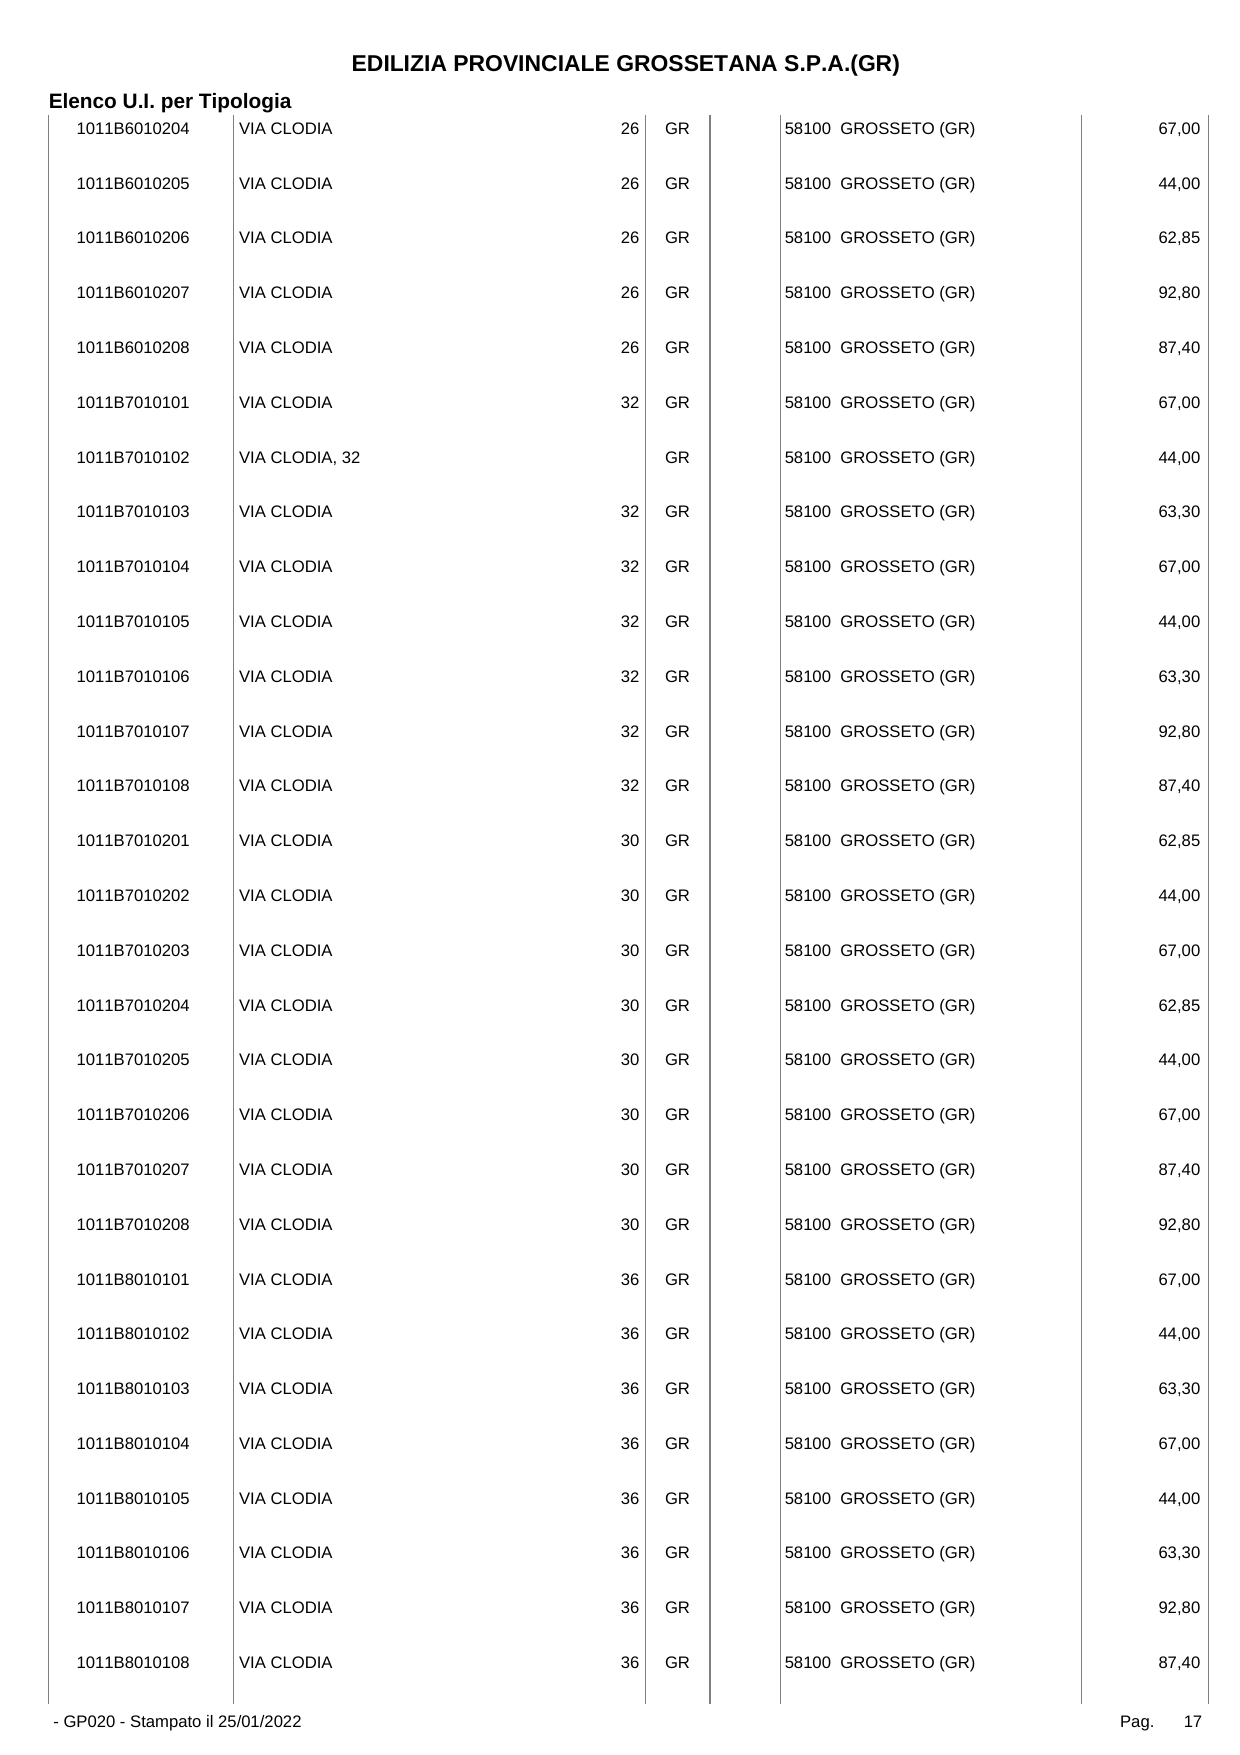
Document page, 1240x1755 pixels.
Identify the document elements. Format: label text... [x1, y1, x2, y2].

table_cell 63,30 [1082, 663, 1208, 717]
table_cell 1011B7010108 [49, 772, 233, 827]
table_cell VIA CLODIA [234, 882, 588, 936]
table_cell 58100 GROSSETO (GR) [781, 936, 1081, 991]
table_cell [711, 663, 780, 717]
table_cell VIA CLODIA [234, 827, 588, 882]
table_cell 1011B6010205 [49, 169, 233, 224]
table_cell 30 [589, 991, 645, 1046]
table_cell 1011B7010204 [49, 991, 233, 1046]
table_cell 58100 GROSSETO (GR) [781, 1484, 1081, 1539]
table_cell VIA CLODIA [234, 224, 588, 279]
table_cell VIA CLODIA [234, 334, 588, 388]
table_cell [711, 1210, 780, 1265]
table_cell 36 [589, 1375, 645, 1429]
table_cell [711, 115, 780, 169]
table_cell 58100 GROSSETO (GR) [781, 1320, 1081, 1375]
table_cell VIA CLODIA [234, 553, 588, 608]
table_cell [711, 827, 780, 882]
table_cell 26 [589, 169, 645, 224]
table_cell GR [646, 991, 709, 1046]
table_cell GR [646, 1101, 709, 1156]
table_cell 30 [589, 1210, 645, 1265]
table_cell GR [646, 279, 709, 334]
table_cell 36 [589, 1539, 645, 1594]
table_cell 1011B8010107 [49, 1594, 233, 1649]
table_cell 1011B7010101 [49, 389, 233, 443]
table_cell 1011B7010103 [49, 498, 233, 553]
table_cell VIA CLODIA [234, 279, 588, 334]
table_cell 1011B7010208 [49, 1210, 233, 1265]
table_cell [711, 224, 780, 279]
table_cell VIA CLODIA [234, 936, 588, 991]
table_cell 32 [589, 389, 645, 443]
table_cell GR [646, 1430, 709, 1484]
table_cell 32 [589, 608, 645, 662]
table_cell GR [646, 498, 709, 553]
table_cell 30 [589, 936, 645, 991]
table_cell [711, 169, 780, 224]
table_cell 58100 GROSSETO (GR) [781, 334, 1081, 388]
table_cell [711, 991, 780, 1046]
table_cell 58100 GROSSETO (GR) [781, 827, 1081, 882]
table_cell 1011B8010106 [49, 1539, 233, 1594]
table_cell GR [646, 1539, 709, 1594]
table_cell 32 [589, 553, 645, 608]
table_cell VIA CLODIA, 32 [234, 443, 588, 498]
table_cell 87,40 [1082, 1649, 1208, 1703]
table_cell 1011B8010108 [49, 1649, 233, 1703]
table_cell 36 [589, 1594, 645, 1649]
table_cell 58100 GROSSETO (GR) [781, 772, 1081, 827]
table_cell [711, 443, 780, 498]
table_cell [711, 882, 780, 936]
table_cell 67,00 [1082, 936, 1208, 991]
table_cell 30 [589, 827, 645, 882]
table_cell 58100 GROSSETO (GR) [781, 224, 1081, 279]
table_cell VIA CLODIA [234, 1156, 588, 1210]
table_cell 1011B7010202 [49, 882, 233, 936]
table_cell GR [646, 663, 709, 717]
table_cell 1011B7010106 [49, 663, 233, 717]
table_cell GR [646, 772, 709, 827]
table_cell VIA CLODIA [234, 772, 588, 827]
table_cell 92,80 [1082, 717, 1208, 772]
table_cell GR [646, 1320, 709, 1375]
table_cell GR [646, 1375, 709, 1429]
table_cell 58100 GROSSETO (GR) [781, 1594, 1081, 1649]
table_cell 58100 GROSSETO (GR) [781, 389, 1081, 443]
table_cell 26 [589, 334, 645, 388]
table_cell 44,00 [1082, 1484, 1208, 1539]
table_cell VIA CLODIA [234, 991, 588, 1046]
table_cell 30 [589, 1046, 645, 1101]
table_cell [711, 772, 780, 827]
table_cell 1011B8010105 [49, 1484, 233, 1539]
table_cell GR [646, 553, 709, 608]
table_cell 36 [589, 1484, 645, 1539]
table_cell VIA CLODIA [234, 1484, 588, 1539]
table_cell 87,40 [1082, 772, 1208, 827]
table_cell [711, 1320, 780, 1375]
table_cell VIA CLODIA [234, 663, 588, 717]
table_cell VIA CLODIA [234, 498, 588, 553]
table_cell 58100 GROSSETO (GR) [781, 1101, 1081, 1156]
table_cell [711, 1046, 780, 1101]
table_cell GR [646, 334, 709, 388]
table_cell 58100 GROSSETO (GR) [781, 1046, 1081, 1101]
table_cell 67,00 [1082, 1430, 1208, 1484]
table_cell 62,85 [1082, 224, 1208, 279]
table_cell 58100 GROSSETO (GR) [781, 1210, 1081, 1265]
table_cell 58100 GROSSETO (GR) [781, 882, 1081, 936]
table_cell 30 [589, 882, 645, 936]
table_cell 58100 GROSSETO (GR) [781, 279, 1081, 334]
table_cell VIA CLODIA [234, 1649, 588, 1703]
table_cell [711, 1156, 780, 1210]
table_cell 58100 GROSSETO (GR) [781, 443, 1081, 498]
table_cell 30 [589, 1156, 645, 1210]
table_cell 63,30 [1082, 498, 1208, 553]
table_cell 58100 GROSSETO (GR) [781, 115, 1081, 169]
table_cell GR [646, 1210, 709, 1265]
table_cell 67,00 [1082, 1101, 1208, 1156]
table_cell 58100 GROSSETO (GR) [781, 169, 1081, 224]
table_cell VIA CLODIA [234, 1430, 588, 1484]
table_cell 58100 GROSSETO (GR) [781, 1649, 1081, 1703]
table_cell 26 [589, 279, 645, 334]
table_cell GR [646, 224, 709, 279]
table_cell 1011B7010207 [49, 1156, 233, 1210]
table_cell GR [646, 169, 709, 224]
table_cell GR [646, 936, 709, 991]
table_cell 87,40 [1082, 334, 1208, 388]
table_cell VIA CLODIA [234, 1101, 588, 1156]
table_cell 63,30 [1082, 1375, 1208, 1429]
table_cell 58100 GROSSETO (GR) [781, 991, 1081, 1046]
table_cell 32 [589, 498, 645, 553]
table_cell VIA CLODIA [234, 115, 588, 169]
table_cell VIA CLODIA [234, 389, 588, 443]
table_cell 1011B6010208 [49, 334, 233, 388]
table_cell [711, 279, 780, 334]
table_cell 92,80 [1082, 1210, 1208, 1265]
table_cell [711, 717, 780, 772]
table_cell 1011B6010204 [49, 115, 233, 169]
table_cell 1011B8010102 [49, 1320, 233, 1375]
table_cell 36 [589, 1265, 645, 1320]
table_cell GR [646, 1046, 709, 1101]
table_cell 1011B7010203 [49, 936, 233, 991]
table_cell GR [646, 1649, 709, 1703]
table_cell VIA CLODIA [234, 1539, 588, 1594]
table_cell 1011B6010206 [49, 224, 233, 279]
table_cell 92,80 [1082, 279, 1208, 334]
table_cell 44,00 [1082, 608, 1208, 662]
table_cell 32 [589, 717, 645, 772]
table_cell [589, 443, 645, 498]
table_cell GR [646, 1484, 709, 1539]
table_cell [711, 498, 780, 553]
table_cell [711, 1101, 780, 1156]
table_cell 30 [589, 1101, 645, 1156]
table_cell 92,80 [1082, 1594, 1208, 1649]
table_cell 1011B7010104 [49, 553, 233, 608]
table_cell 67,00 [1082, 1265, 1208, 1320]
table_cell 58100 GROSSETO (GR) [781, 663, 1081, 717]
table_cell 1011B8010103 [49, 1375, 233, 1429]
table_cell 44,00 [1082, 1320, 1208, 1375]
table_cell 36 [589, 1320, 645, 1375]
table_cell 67,00 [1082, 115, 1208, 169]
table_cell 1011B7010107 [49, 717, 233, 772]
table_cell GR [646, 717, 709, 772]
table_cell 58100 GROSSETO (GR) [781, 1156, 1081, 1210]
table_cell 1011B7010206 [49, 1101, 233, 1156]
table_cell 36 [589, 1430, 645, 1484]
table_cell 67,00 [1082, 389, 1208, 443]
table_cell 1011B8010104 [49, 1430, 233, 1484]
table_cell 1011B8010101 [49, 1265, 233, 1320]
table_cell 58100 GROSSETO (GR) [781, 1375, 1081, 1429]
table_cell 58100 GROSSETO (GR) [781, 498, 1081, 553]
table_cell [711, 1430, 780, 1484]
table_cell 32 [589, 663, 645, 717]
table_cell 44,00 [1082, 882, 1208, 936]
table_cell [711, 1539, 780, 1594]
table_cell 36 [589, 1649, 645, 1703]
table_cell [711, 1265, 780, 1320]
table_cell GR [646, 1265, 709, 1320]
table_cell [711, 1375, 780, 1429]
table_cell VIA CLODIA [234, 1594, 588, 1649]
table_cell VIA CLODIA [234, 1320, 588, 1375]
table_cell GR [646, 882, 709, 936]
table_cell [711, 334, 780, 388]
table_cell 1011B7010201 [49, 827, 233, 882]
table_cell VIA CLODIA [234, 608, 588, 662]
table_cell VIA CLODIA [234, 1046, 588, 1101]
table_cell GR [646, 1594, 709, 1649]
table_cell 62,85 [1082, 827, 1208, 882]
table_cell GR [646, 443, 709, 498]
table_cell GR [646, 389, 709, 443]
table_cell 44,00 [1082, 1046, 1208, 1101]
table_cell GR [646, 608, 709, 662]
table_cell 58100 GROSSETO (GR) [781, 608, 1081, 662]
table_cell [711, 389, 780, 443]
table_cell GR [646, 115, 709, 169]
table_cell 32 [589, 772, 645, 827]
table_cell 58100 GROSSETO (GR) [781, 1430, 1081, 1484]
table_cell 26 [589, 224, 645, 279]
table_cell GR [646, 827, 709, 882]
table_cell 58100 GROSSETO (GR) [781, 553, 1081, 608]
table_cell 1011B7010102 [49, 443, 233, 498]
table_cell [711, 553, 780, 608]
table_cell 58100 GROSSETO (GR) [781, 1265, 1081, 1320]
table_cell 44,00 [1082, 169, 1208, 224]
table_cell 63,30 [1082, 1539, 1208, 1594]
table_cell 1011B6010207 [49, 279, 233, 334]
table_cell 1011B7010105 [49, 608, 233, 662]
table_cell VIA CLODIA [234, 1265, 588, 1320]
table_cell 62,85 [1082, 991, 1208, 1046]
table_cell GR [646, 1156, 709, 1210]
table_cell [711, 1649, 780, 1703]
table_cell 58100 GROSSETO (GR) [781, 717, 1081, 772]
table_cell 58100 GROSSETO (GR) [781, 1539, 1081, 1594]
table_cell VIA CLODIA [234, 1210, 588, 1265]
table_cell [711, 608, 780, 662]
table_cell [711, 1594, 780, 1649]
table_cell 67,00 [1082, 553, 1208, 608]
table_cell 87,40 [1082, 1156, 1208, 1210]
table_cell 1011B7010205 [49, 1046, 233, 1101]
table_cell VIA CLODIA [234, 169, 588, 224]
table_cell [711, 936, 780, 991]
table_cell [711, 1484, 780, 1539]
table_cell VIA CLODIA [234, 1375, 588, 1429]
table_cell 26 [589, 115, 645, 169]
table_cell VIA CLODIA [234, 717, 588, 772]
table_cell 44,00 [1082, 443, 1208, 498]
